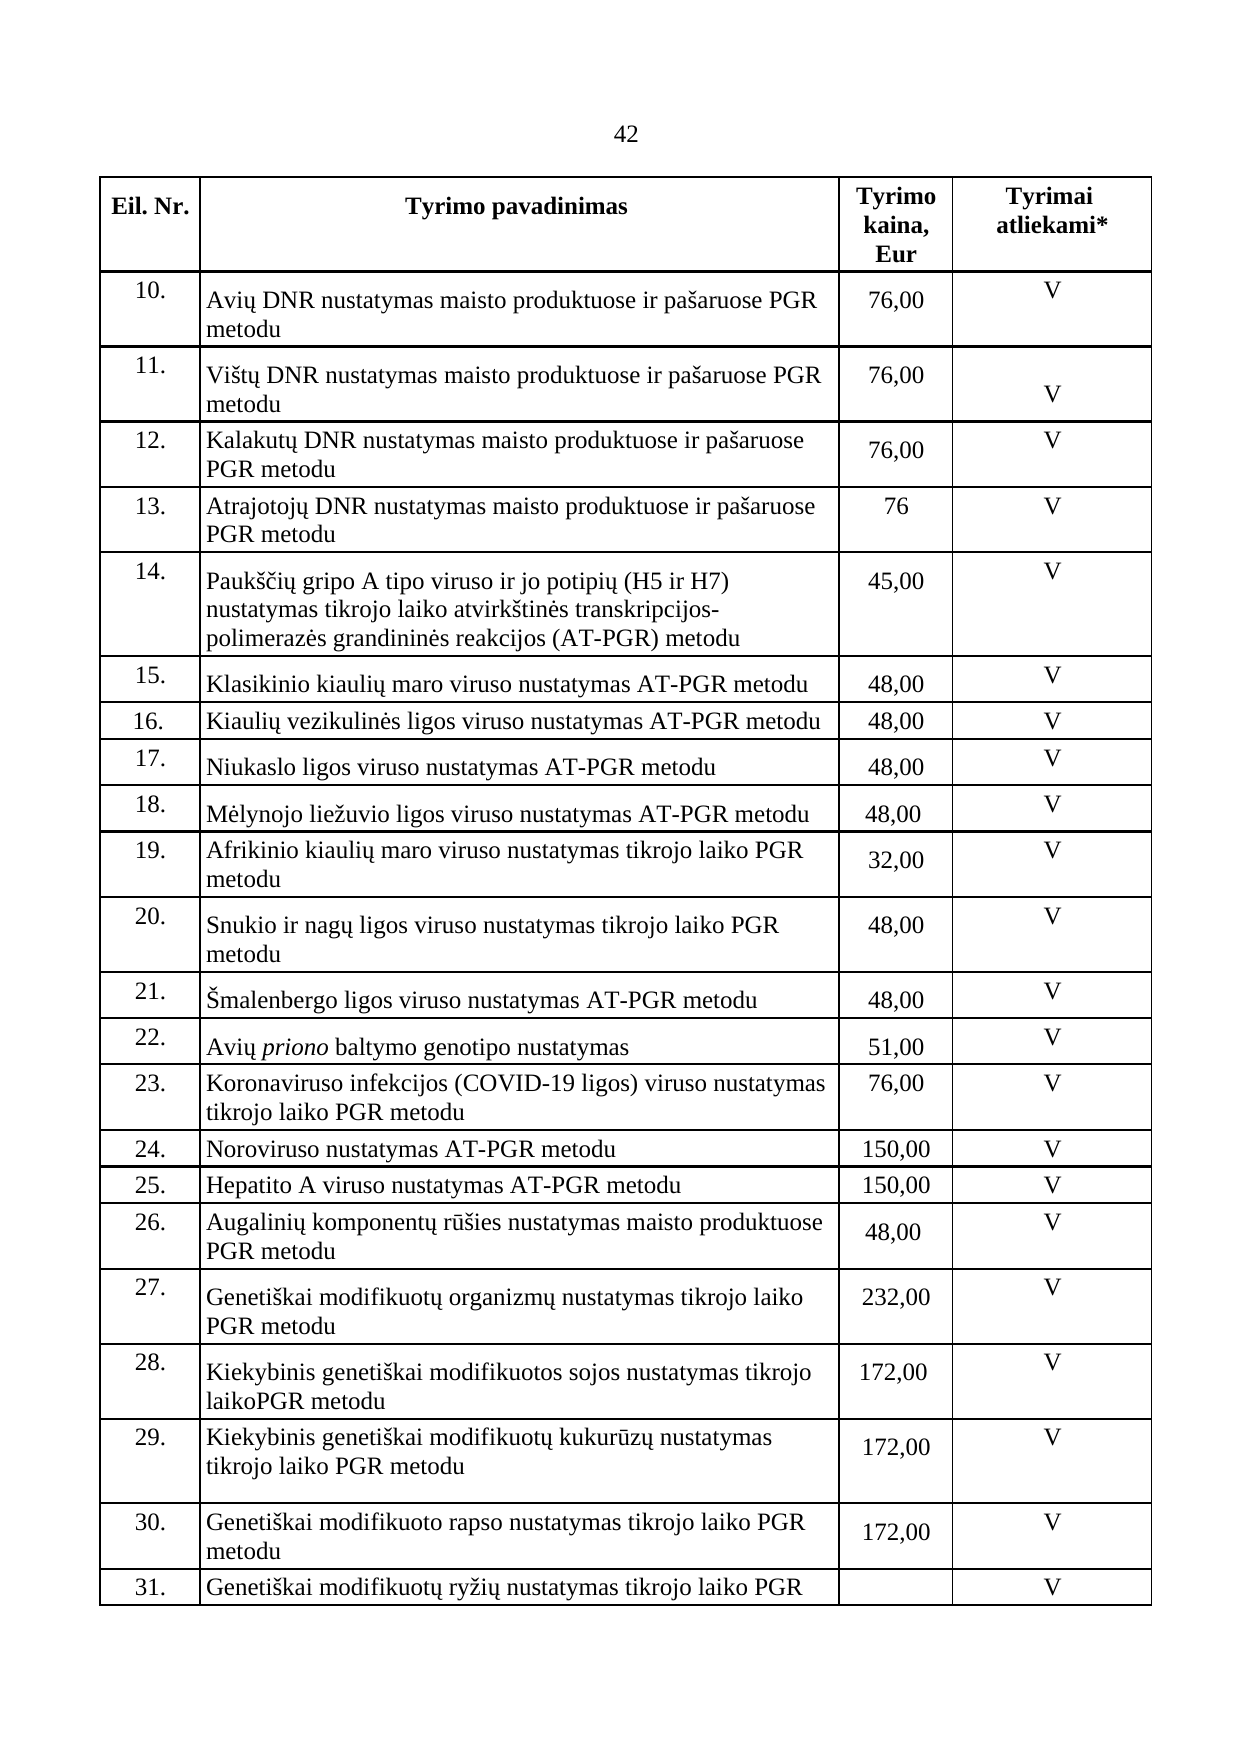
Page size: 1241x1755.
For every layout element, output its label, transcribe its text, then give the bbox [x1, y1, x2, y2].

table_cell 13. [101, 488, 199, 551]
table_cell 48,00 [840, 898, 952, 971]
table_cell V [953, 423, 1151, 486]
table_cell 30. [101, 1504, 199, 1567]
table_cell Snukio ir nagų ligos viruso nustatymas tikrojo laiko PGR metodu [201, 898, 838, 971]
table_cell Hepatito A viruso nustatymas AT-PGR metodu [201, 1168, 838, 1202]
table_cell 48,00 [840, 1204, 952, 1267]
table_header Tyrimo kaina, Eur [840, 178, 952, 270]
table_cell 15. [101, 657, 199, 701]
table_cell 26. [101, 1204, 199, 1267]
table_cell [840, 1570, 952, 1604]
table_cell V [953, 553, 1151, 655]
table_cell Kalakutų DNR nustatymas maisto produktuose ir pašaruose PGR metodu [201, 423, 838, 486]
table_cell Augalinių komponentų rūšies nustatymas maisto produktuose PGR metodu [201, 1204, 838, 1267]
table_cell V [953, 740, 1151, 784]
table_cell 25. [101, 1168, 199, 1202]
table_cell Genetiškai modifikuotų ryžių nustatymas tikrojo laiko PGR [201, 1570, 838, 1604]
table_cell 76,00 [840, 273, 952, 345]
table_cell V [953, 1019, 1151, 1063]
table_cell 11. [101, 348, 199, 420]
table_cell 32,00 [840, 833, 952, 896]
table_cell 48,00 [840, 657, 952, 701]
table_header Tyrimai atliekami* [953, 178, 1151, 270]
table_cell 232,00 [840, 1270, 952, 1342]
table_cell 76,00 [840, 1065, 952, 1129]
table_cell V [953, 786, 1151, 830]
table_cell V [953, 348, 1151, 420]
table_cell 21. [101, 973, 199, 1017]
table_cell Koronaviruso infekcijos (COVID-19 ligos) viruso nustatymas tikrojo laiko PGR metodu [201, 1065, 838, 1129]
table_cell 29. [101, 1420, 199, 1502]
table_cell V [953, 657, 1151, 701]
table_cell V [953, 1131, 1151, 1165]
table_cell 14. [101, 553, 199, 655]
table_cell 27. [101, 1270, 199, 1342]
table_cell V [953, 1420, 1151, 1502]
table_cell 76 [840, 488, 952, 551]
table_cell Genetiškai modifikuotų organizmų nustatymas tikrojo laiko PGR metodu [201, 1270, 838, 1342]
table_cell 45,00 [840, 553, 952, 655]
table_cell Vištų DNR nustatymas maisto produktuose ir pašaruose PGR metodu [201, 348, 838, 420]
table_cell V [953, 1065, 1151, 1129]
table_cell Paukščių gripo A tipo viruso ir jo potipių (H5 ir H7) nustatymas tikrojo laiko atvirkštinės transkripcijos-polimerazės grandininės reakcijos (AT-PGR) metodu [201, 553, 838, 655]
table_cell 48,00 [840, 703, 952, 738]
table_cell Klasikinio kiaulių maro viruso nustatymas AT-PGR metodu [201, 657, 838, 701]
table_header Tyrimo pavadinimas [201, 178, 838, 270]
table_cell V [953, 273, 1151, 345]
table_cell 76,00 [840, 423, 952, 486]
table_cell Avių DNR nustatymas maisto produktuose ir pašaruose PGR metodu [201, 273, 838, 345]
table_cell 18. [101, 786, 199, 830]
table_cell V [953, 833, 1151, 896]
table_cell V [953, 488, 1151, 551]
table_cell V [953, 898, 1151, 971]
table_cell 24. [101, 1131, 199, 1165]
table_cell Kiekybinis genetiškai modifikuotų kukurūzų nustatymas tikrojo laiko PGR metodu [201, 1420, 838, 1502]
table_cell V [953, 1570, 1151, 1604]
table_cell 48,00 [840, 786, 952, 830]
table_cell 172,00 [840, 1420, 952, 1502]
table_cell Avių priono baltymo genotipo nustatymas [201, 1019, 838, 1063]
table_cell V [953, 1345, 1151, 1417]
table_cell Noroviruso nustatymas AT-PGR metodu [201, 1131, 838, 1165]
table_cell 19. [101, 833, 199, 896]
table_cell Afrikinio kiaulių maro viruso nustatymas tikrojo laiko PGR metodu [201, 833, 838, 896]
table_cell V [953, 1504, 1151, 1567]
table_cell 48,00 [840, 740, 952, 784]
table_cell 12. [101, 423, 199, 486]
table_cell V [953, 703, 1151, 738]
table_header Eil. Nr. [101, 178, 199, 270]
table_cell 51,00 [840, 1019, 952, 1063]
table_cell Kiekybinis genetiškai modifikuotos sojos nustatymas tikrojo laikoPGR metodu [201, 1345, 838, 1417]
table_cell 172,00 [840, 1504, 952, 1567]
table_cell 22. [101, 1019, 199, 1063]
table_cell Šmalenbergo ligos viruso nustatymas AT-PGR metodu [201, 973, 838, 1017]
table_cell 20. [101, 898, 199, 971]
table_cell V [953, 1270, 1151, 1342]
table_cell Mėlynojo liežuvio ligos viruso nustatymas AT-PGR metodu [201, 786, 838, 830]
table_cell Niukaslo ligos viruso nustatymas AT-PGR metodu [201, 740, 838, 784]
table_cell 48,00 [840, 973, 952, 1017]
table_cell 31. [101, 1570, 199, 1604]
table_cell V [953, 1168, 1151, 1202]
table_cell 150,00 [840, 1131, 952, 1165]
table_cell V [953, 973, 1151, 1017]
table_cell 10. [101, 273, 199, 345]
table_cell 17. [101, 740, 199, 784]
table_cell Kiaulių vezikulinės ligos viruso nustatymas AT-PGR metodu [201, 703, 838, 738]
table_cell Atrajotojų DNR nustatymas maisto produktuose ir pašaruose PGR metodu [201, 488, 838, 551]
table_cell 76,00 [840, 348, 952, 420]
table_cell Genetiškai modifikuoto rapso nustatymas tikrojo laiko PGR metodu [201, 1504, 838, 1567]
table_cell 16. [101, 703, 199, 738]
table_cell 150,00 [840, 1168, 952, 1202]
table_cell 23. [101, 1065, 199, 1129]
table_cell 28. [101, 1345, 199, 1417]
table_cell V [953, 1204, 1151, 1267]
table_cell 172,00 [840, 1345, 952, 1417]
